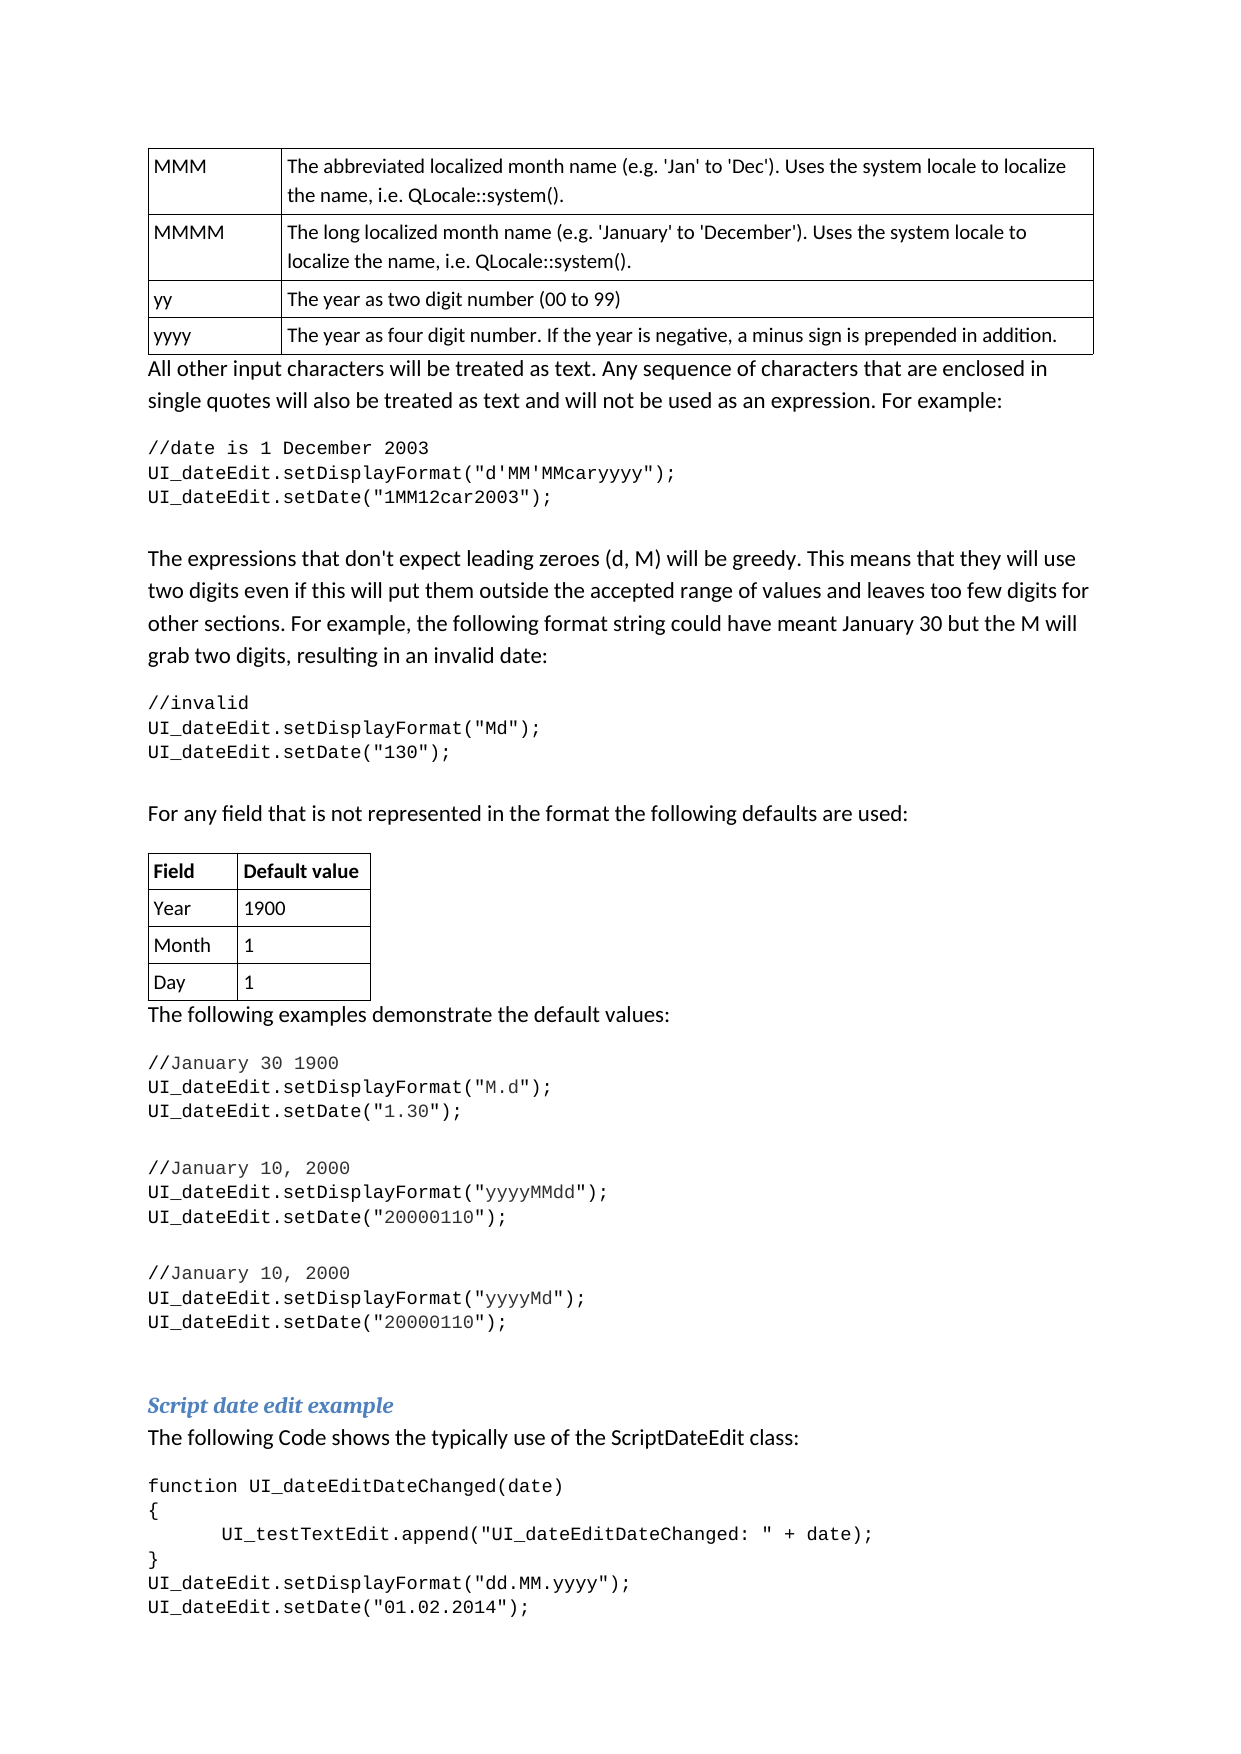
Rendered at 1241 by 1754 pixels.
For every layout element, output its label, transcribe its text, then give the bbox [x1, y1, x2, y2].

table_cell The long localized month name (e.g. 'January' to 'December'). Uses the system locale to localize the name, i.e. QLocale::system(). [282, 215, 1093, 280]
text The expressions that don't expect leading zeroes (d, M) will be greedy. This means that they will use two digits even if this will put them outside the accepted range of values and leaves too few digits for other sections. For example, the following format string could have meant January 30 but the M will grab two digits, resulting in an invalid date: [148, 544, 1093, 669]
table_cell Month [149, 927, 237, 963]
table_cell Day [149, 964, 237, 1000]
text //January 10, 2000 [148, 1159, 1093, 1180]
text UI_dateEdit.setDisplayFormat("dd.MM.yyyy"); [148, 1574, 1093, 1595]
text UI_dateEdit.setDate("1.30"); [148, 1102, 1093, 1123]
text UI_dateEdit.setDisplayFormat("M.d"); [148, 1078, 1093, 1099]
table_cell MMM [149, 149, 281, 214]
text function UI_dateEditDateChanged(date) [148, 1476, 1093, 1498]
text //invalid [148, 694, 1093, 715]
text UI_dateEdit.setDisplayFormat("d'MM'MMcaryyyy"); [148, 463, 1093, 485]
text UI_dateEdit.setDate("20000110"); [148, 1313, 1093, 1334]
table_cell 1 [238, 927, 370, 963]
text } [148, 1549, 1093, 1571]
table_cell yy [149, 281, 281, 317]
text UI_testTextEdit.append("UI_dateEditDateChanged: " + date); [148, 1525, 1093, 1546]
text //January 30 1900 [148, 1053, 1093, 1075]
table_cell The year as four digit number. If the year is negative, a minus sign is prepended in addition. [282, 318, 1093, 354]
text UI_dateEdit.setDate("1MM12car2003"); [148, 488, 1093, 509]
text UI_dateEdit.setDate("20000110"); [148, 1207, 1093, 1229]
table_cell yyyy [149, 318, 281, 354]
text UI_dateEdit.setDate("01.02.2014"); [148, 1598, 1093, 1619]
table_cell The year as two digit number (00 to 99) [282, 281, 1093, 317]
text All other input characters will be treated as text. Any sequence of characters that are enclosed in single quotes will also be treated as text and will not be used as an expression. For example: [148, 355, 1093, 414]
text The following examples demonstrate the default values: [148, 1000, 1093, 1028]
text { [148, 1501, 1093, 1522]
table_cell The abbreviated localized month name (e.g. 'Jan' to 'Dec'). Uses the system locale to localize the name, i.e. QLocale::system(). [282, 149, 1093, 214]
text For any field that is not represented in the format the following defaults are used: [148, 799, 1093, 827]
text UI_dateEdit.setDisplayFormat("Md"); [148, 718, 1093, 740]
text UI_dateEdit.setDisplayFormat("yyyyMMdd"); [148, 1183, 1093, 1204]
table_header Field [149, 854, 237, 889]
table_header Default value [238, 854, 370, 889]
text UI_dateEdit.setDate("130"); [148, 743, 1093, 764]
text //date is 1 December 2003 [148, 439, 1093, 460]
subtitle Script date edit example [148, 1393, 1093, 1419]
text UI_dateEdit.setDisplayFormat("yyyyMd"); [148, 1288, 1093, 1310]
table_cell Year [149, 890, 237, 926]
table_cell 1 [238, 964, 370, 1000]
text The following Code shows the typically use of the ScriptDateEdit class: [148, 1423, 1093, 1451]
table_cell 1900 [238, 890, 370, 926]
text //January 10, 2000 [148, 1264, 1093, 1285]
table_cell MMMM [149, 215, 281, 280]
